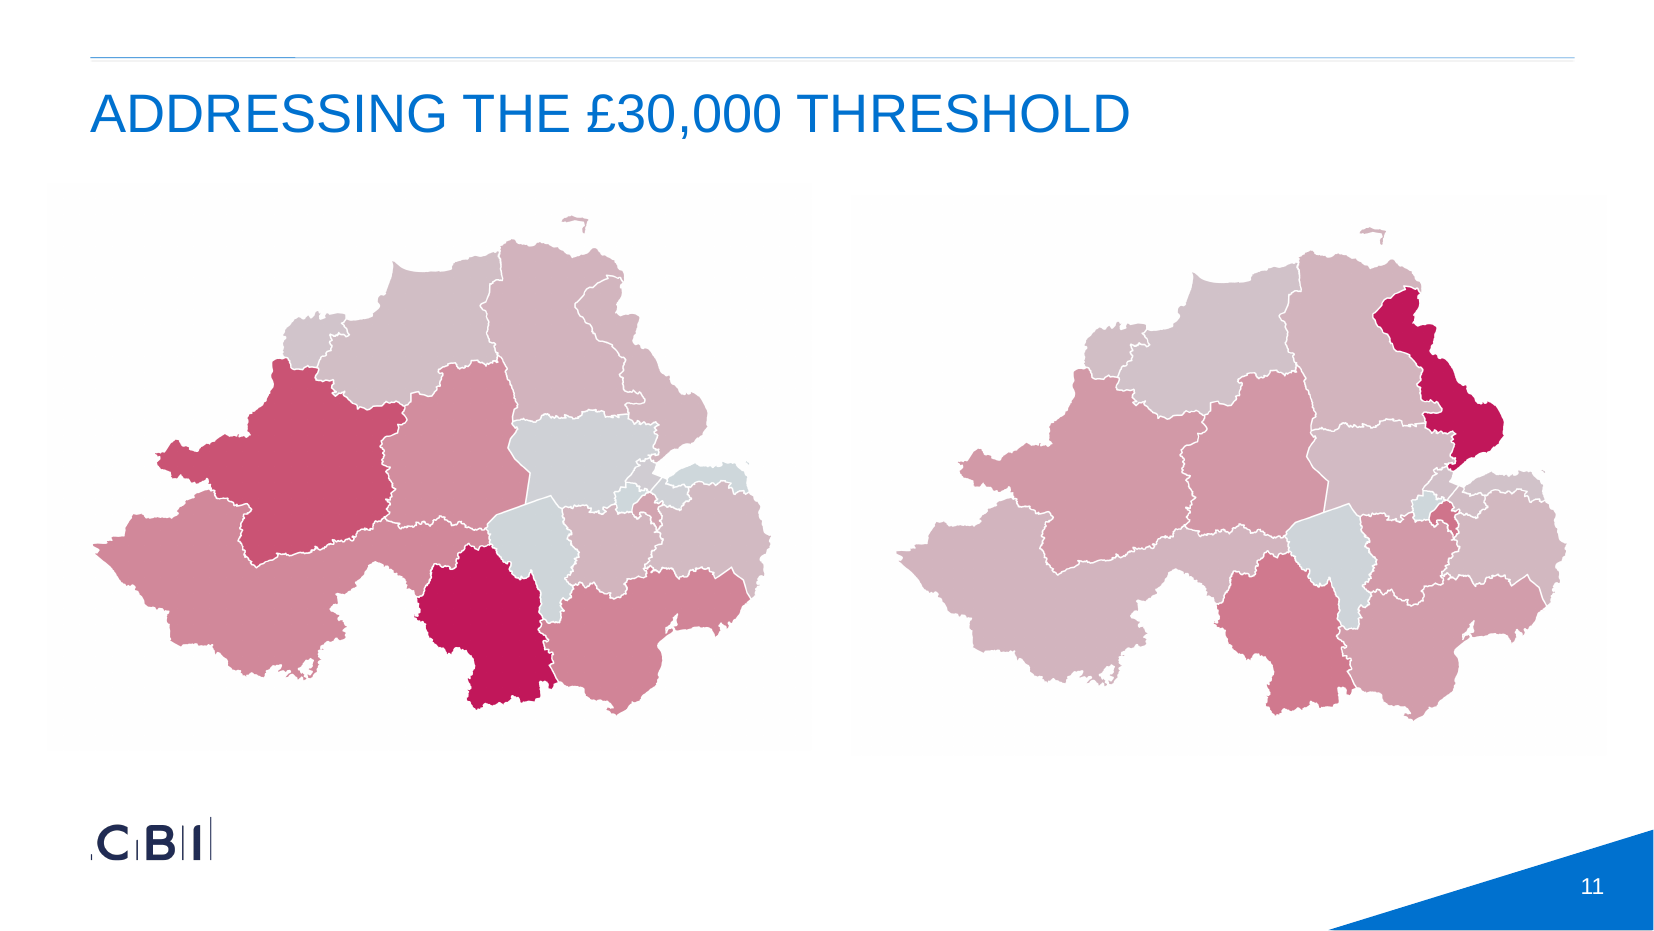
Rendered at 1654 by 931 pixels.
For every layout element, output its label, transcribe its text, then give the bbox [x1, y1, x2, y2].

picture [47, 183, 812, 751]
picture [90, 816, 212, 861]
title Addressing the £30,000 threshold [90, 78, 1575, 175]
picture [851, 195, 1607, 756]
